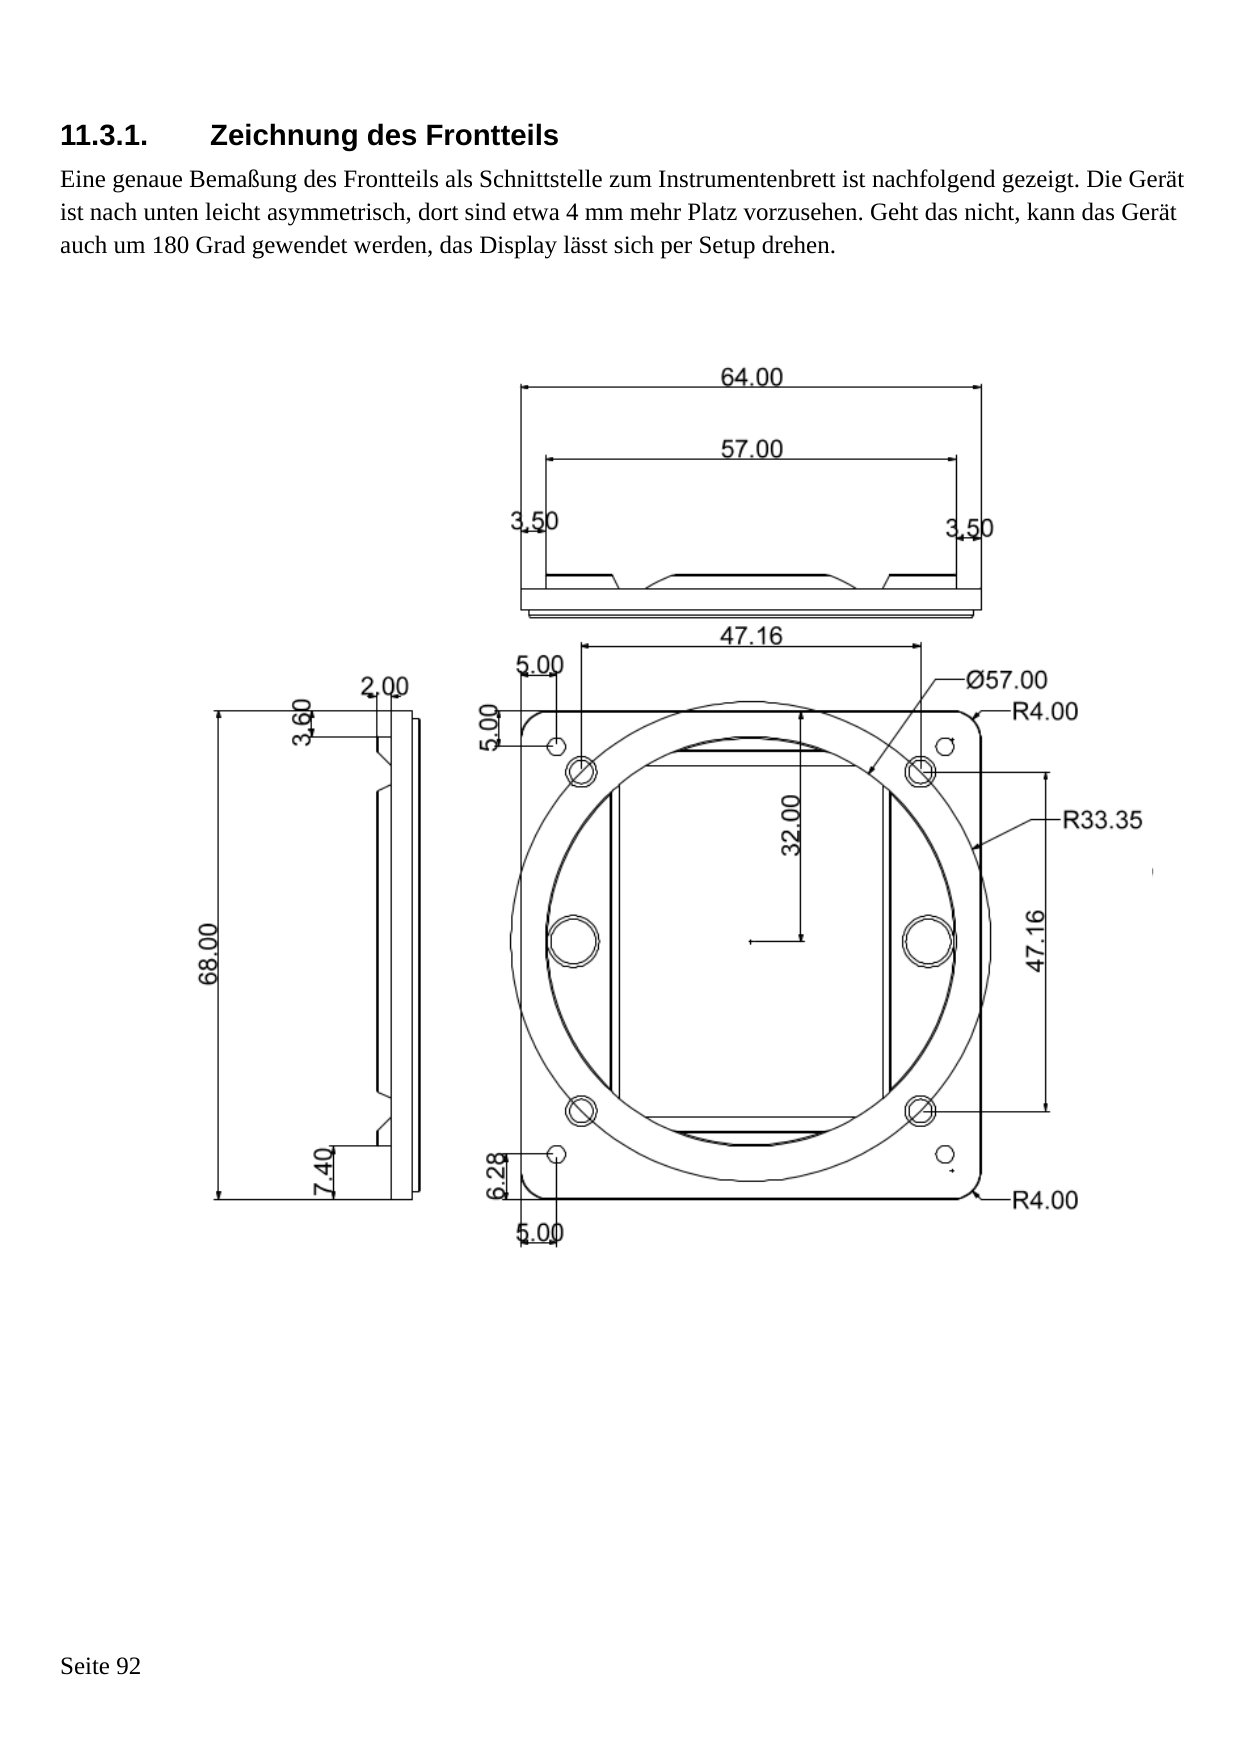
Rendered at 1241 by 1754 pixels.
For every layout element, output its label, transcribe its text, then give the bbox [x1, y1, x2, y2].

text Eine genaue Bemaßung des Frontteils als Schnittstelle zum Instrumentenbrett ist nachfolgend gezeigt. Die Gerät ist nach unten leicht asymmetrisch, dort sind etwa 4 mm mehr Platz vorzusehen. Geht das nicht, kann das Gerät auch um 180 Grad gewendet werden, das Display lässt sich per Setup drehen. [60, 164, 1207, 259]
subtitle Zeichnung des Frontteils [60, 118, 1207, 152]
picture [114, 325, 1154, 1262]
